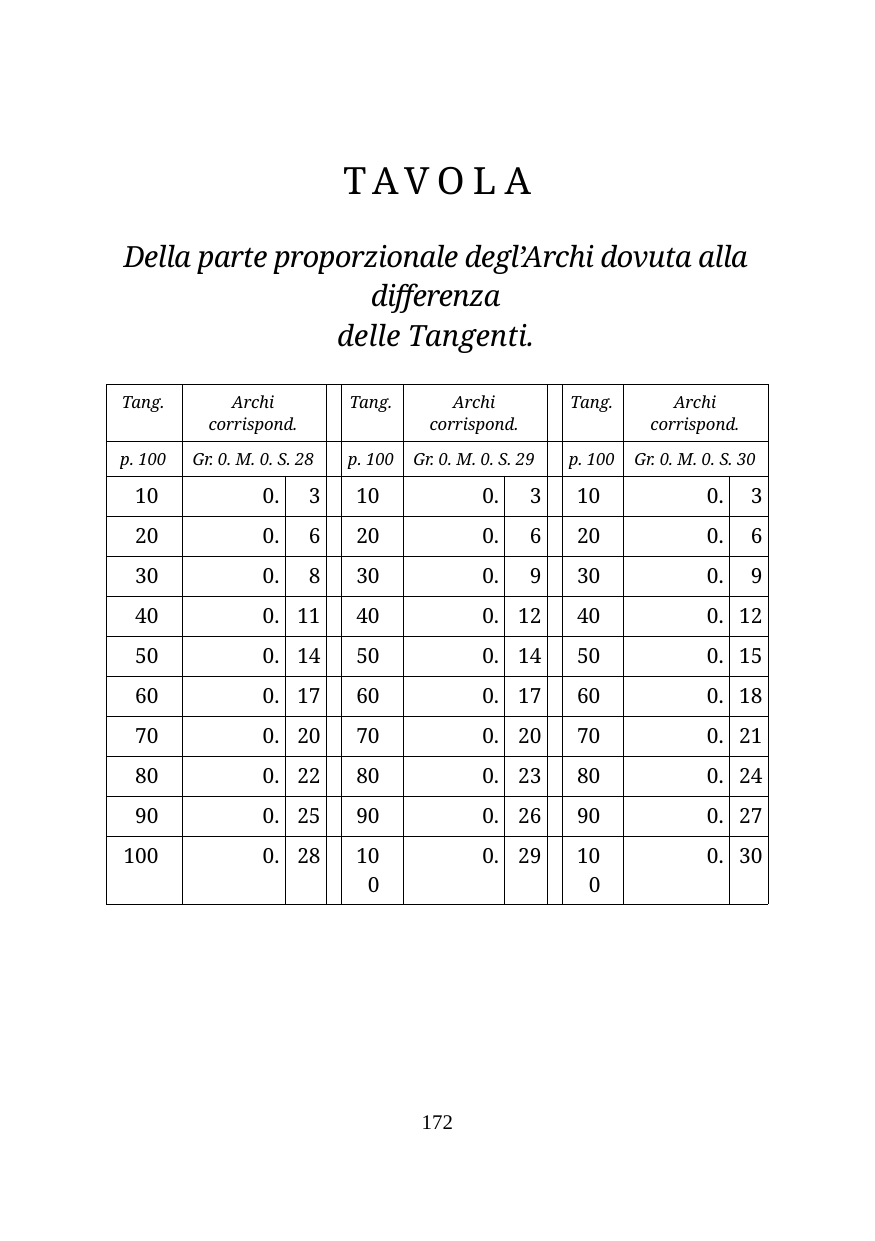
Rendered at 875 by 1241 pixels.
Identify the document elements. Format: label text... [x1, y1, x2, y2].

table_cell [548, 477, 562, 516]
table_cell 17 [286, 677, 326, 716]
table_cell [327, 637, 341, 676]
table_cell 3 [505, 477, 547, 516]
table_header Archi corrispond. [183, 385, 326, 441]
table_cell [327, 837, 341, 904]
table_cell [548, 717, 562, 756]
table_cell [327, 677, 341, 716]
table_cell 80 [563, 757, 623, 796]
table_header Archi corrispond. [624, 385, 768, 441]
table_cell 0. [404, 517, 504, 556]
table_cell 9 [730, 557, 768, 596]
table_cell 22 [286, 757, 326, 796]
table_cell 60 [563, 677, 623, 716]
table_cell 0. [404, 597, 504, 636]
table_cell [548, 677, 562, 716]
table_cell [327, 557, 341, 596]
table_cell 23 [505, 757, 547, 796]
table_cell 18 [730, 677, 768, 716]
table_cell [548, 517, 562, 556]
table_cell [327, 517, 341, 556]
table_cell 20 [505, 717, 547, 756]
table_cell 0. [404, 677, 504, 716]
table_cell 0. [624, 837, 729, 904]
table_cell 30 [563, 557, 623, 596]
table_cell 20 [563, 517, 623, 556]
table_cell [327, 442, 341, 476]
table_cell [327, 717, 341, 756]
table_cell 15 [730, 637, 768, 676]
table_cell [327, 597, 341, 636]
table_cell [548, 637, 562, 676]
table_cell Gr. 0. M. 0. S. 30 [624, 442, 768, 476]
table_cell 24 [730, 757, 768, 796]
table_cell 6 [505, 517, 547, 556]
table_header Tang. [107, 385, 182, 441]
table_cell [327, 797, 341, 836]
table_cell 0. [404, 717, 504, 756]
table_cell 0. [624, 717, 729, 756]
table_cell [548, 597, 562, 636]
table_cell 10 [342, 477, 403, 516]
table_cell 0. [183, 717, 285, 756]
table_cell 0. [183, 757, 285, 796]
table_cell 0. [624, 597, 729, 636]
table_cell 0. [624, 637, 729, 676]
table_cell 70 [107, 717, 182, 756]
table_cell 50 [107, 637, 182, 676]
table_cell [548, 757, 562, 796]
table_cell [327, 477, 341, 516]
table_header [548, 385, 562, 441]
table_cell 40 [563, 597, 623, 636]
table_cell 10 [107, 477, 182, 516]
table_cell p. 100 [107, 442, 182, 476]
table_cell 80 [107, 757, 182, 796]
table_cell 0. [624, 757, 729, 796]
table_cell 10 [563, 477, 623, 516]
table_cell 0. [404, 757, 504, 796]
table_cell 0. [183, 477, 285, 516]
table_cell 30 [342, 557, 403, 596]
table_cell 0. [183, 517, 285, 556]
table_cell 0. [624, 517, 729, 556]
table_cell 40 [342, 597, 403, 636]
table_cell p. 100 [563, 442, 623, 476]
table_cell 50 [342, 637, 403, 676]
table_cell 90 [563, 797, 623, 836]
table_cell Gr. 0. M. 0. S. 28 [183, 442, 326, 476]
table_cell 0. [624, 797, 729, 836]
table_cell [548, 837, 562, 904]
table_cell 3 [286, 477, 326, 516]
table_cell 90 [107, 797, 182, 836]
table_cell 100 [107, 837, 182, 904]
table_cell 60 [107, 677, 182, 716]
table_cell 0. [624, 477, 729, 516]
table_cell 0. [404, 557, 504, 596]
table_cell 0. [404, 797, 504, 836]
table_header Archi corrispond. [404, 385, 547, 441]
table_cell 0. [183, 637, 285, 676]
table_cell 0. [183, 837, 285, 904]
table_cell 20 [342, 517, 403, 556]
table_header [327, 385, 341, 441]
table_cell 70 [563, 717, 623, 756]
table_header Tang. [342, 385, 403, 441]
table_cell 80 [342, 757, 403, 796]
table_cell 0. [404, 637, 504, 676]
table_cell 6 [730, 517, 768, 556]
table_cell 9 [505, 557, 547, 596]
table_cell 0. [183, 797, 285, 836]
text Della parte proporzionale degl’Archi dovuta alla differenza delle Tangenti. [106, 236, 768, 355]
table_cell 6 [286, 517, 326, 556]
table_cell 60 [342, 677, 403, 716]
table_cell 30 [107, 557, 182, 596]
table_cell 0. [624, 677, 729, 716]
table_cell Gr. 0. M. 0. S. 29 [404, 442, 547, 476]
table_cell 0. [624, 557, 729, 596]
table_cell 40 [107, 597, 182, 636]
table_cell 17 [505, 677, 547, 716]
table_cell 90 [342, 797, 403, 836]
table_cell 70 [342, 717, 403, 756]
table_cell 12 [730, 597, 768, 636]
table_cell 12 [505, 597, 547, 636]
table_cell 8 [286, 557, 326, 596]
table_cell 21 [730, 717, 768, 756]
table_cell 100 [342, 837, 403, 904]
table_cell [548, 557, 562, 596]
table_cell 26 [505, 797, 547, 836]
table_cell 20 [286, 717, 326, 756]
table_cell 20 [107, 517, 182, 556]
table_cell 0. [183, 597, 285, 636]
table_cell 11 [286, 597, 326, 636]
table_cell 3 [730, 477, 768, 516]
table_header Tang. [563, 385, 623, 441]
table_cell 0. [404, 477, 504, 516]
table_cell 30 [730, 837, 768, 904]
table_cell 28 [286, 837, 326, 904]
table_cell 100 [563, 837, 623, 904]
table_cell 14 [286, 637, 326, 676]
title TAVOLA [106, 155, 768, 206]
table_cell 27 [730, 797, 768, 836]
table_cell 25 [286, 797, 326, 836]
table_cell 29 [505, 837, 547, 904]
table_cell p. 100 [342, 442, 403, 476]
table_cell 0. [404, 837, 504, 904]
table_cell [548, 797, 562, 836]
table_cell 0. [183, 557, 285, 596]
table_cell 14 [505, 637, 547, 676]
table_cell 50 [563, 637, 623, 676]
table_cell [548, 442, 562, 476]
table_cell 0. [183, 677, 285, 716]
table_cell [327, 757, 341, 796]
